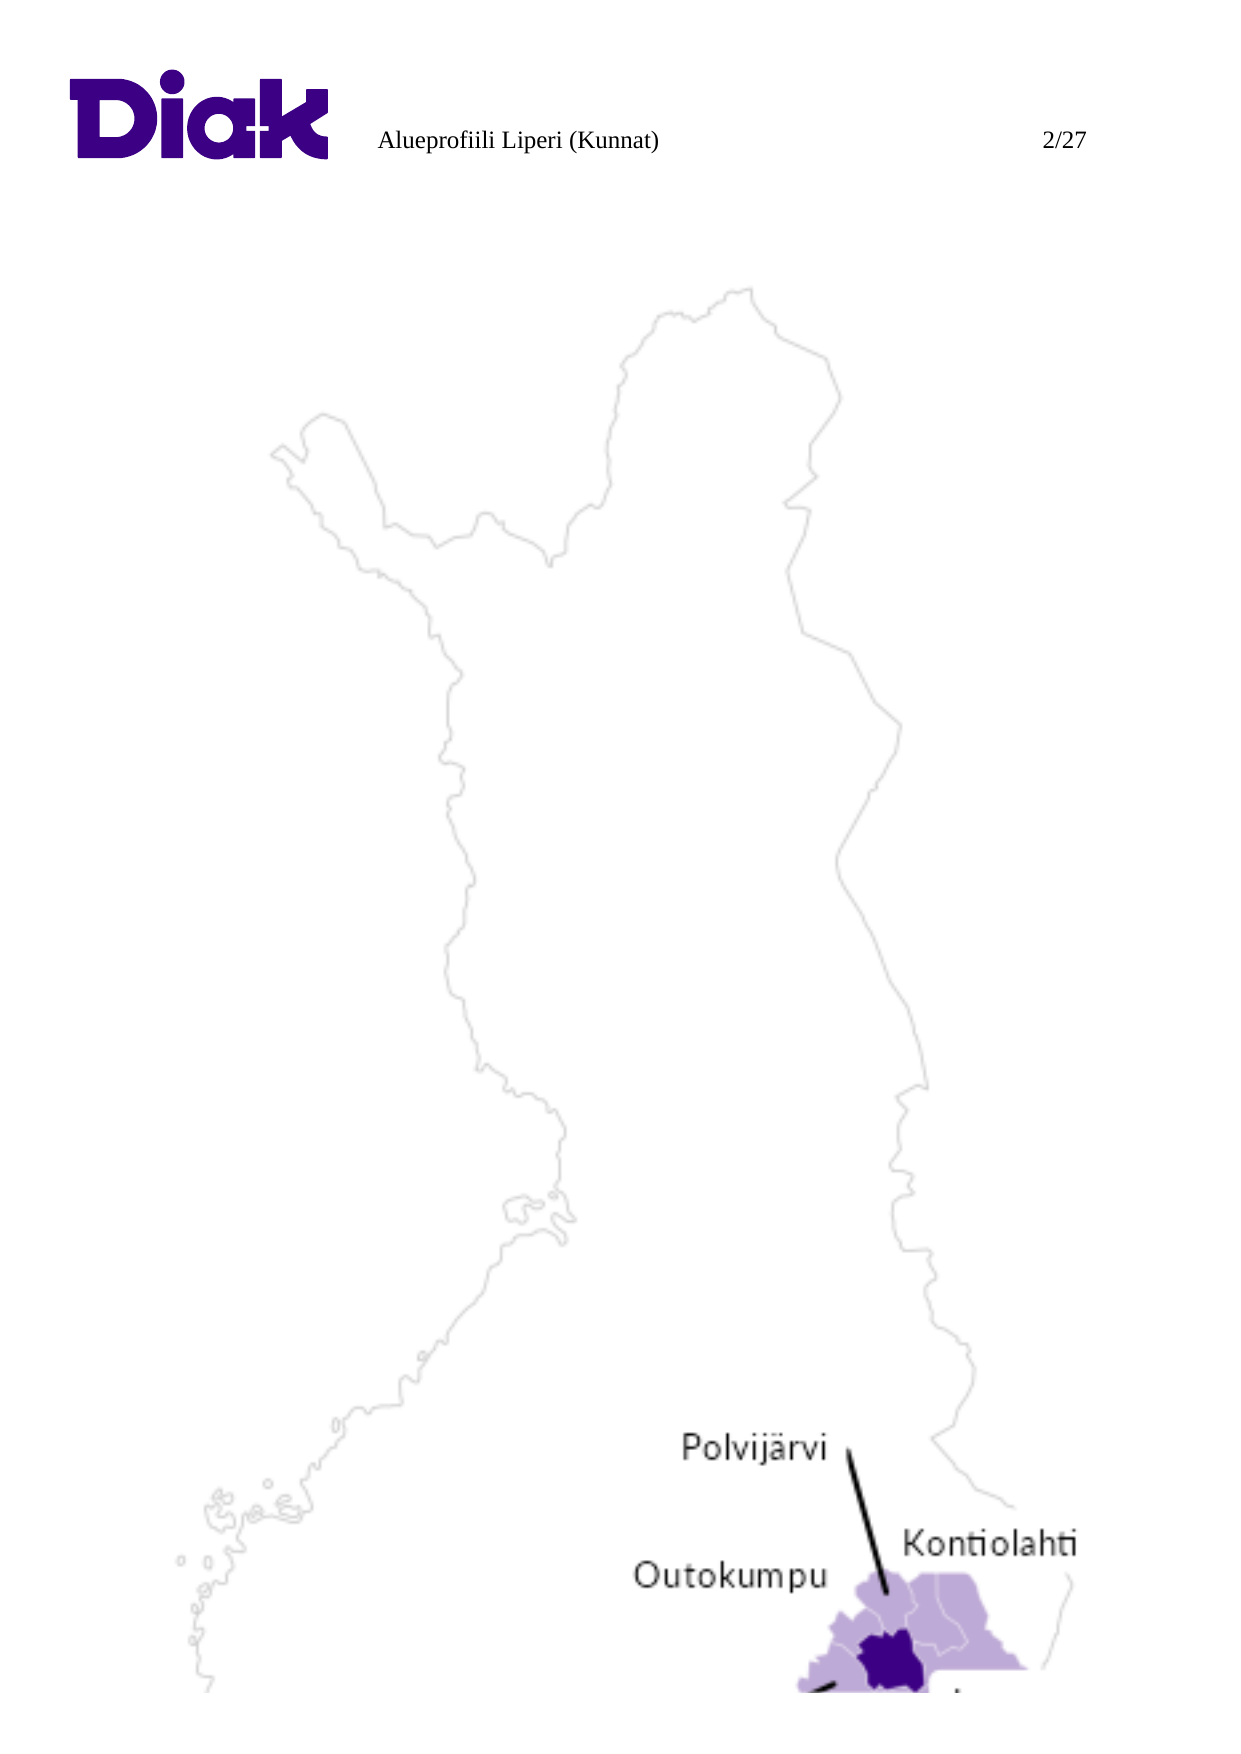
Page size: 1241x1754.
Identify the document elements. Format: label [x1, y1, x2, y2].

picture [61, 196, 1179, 1693]
